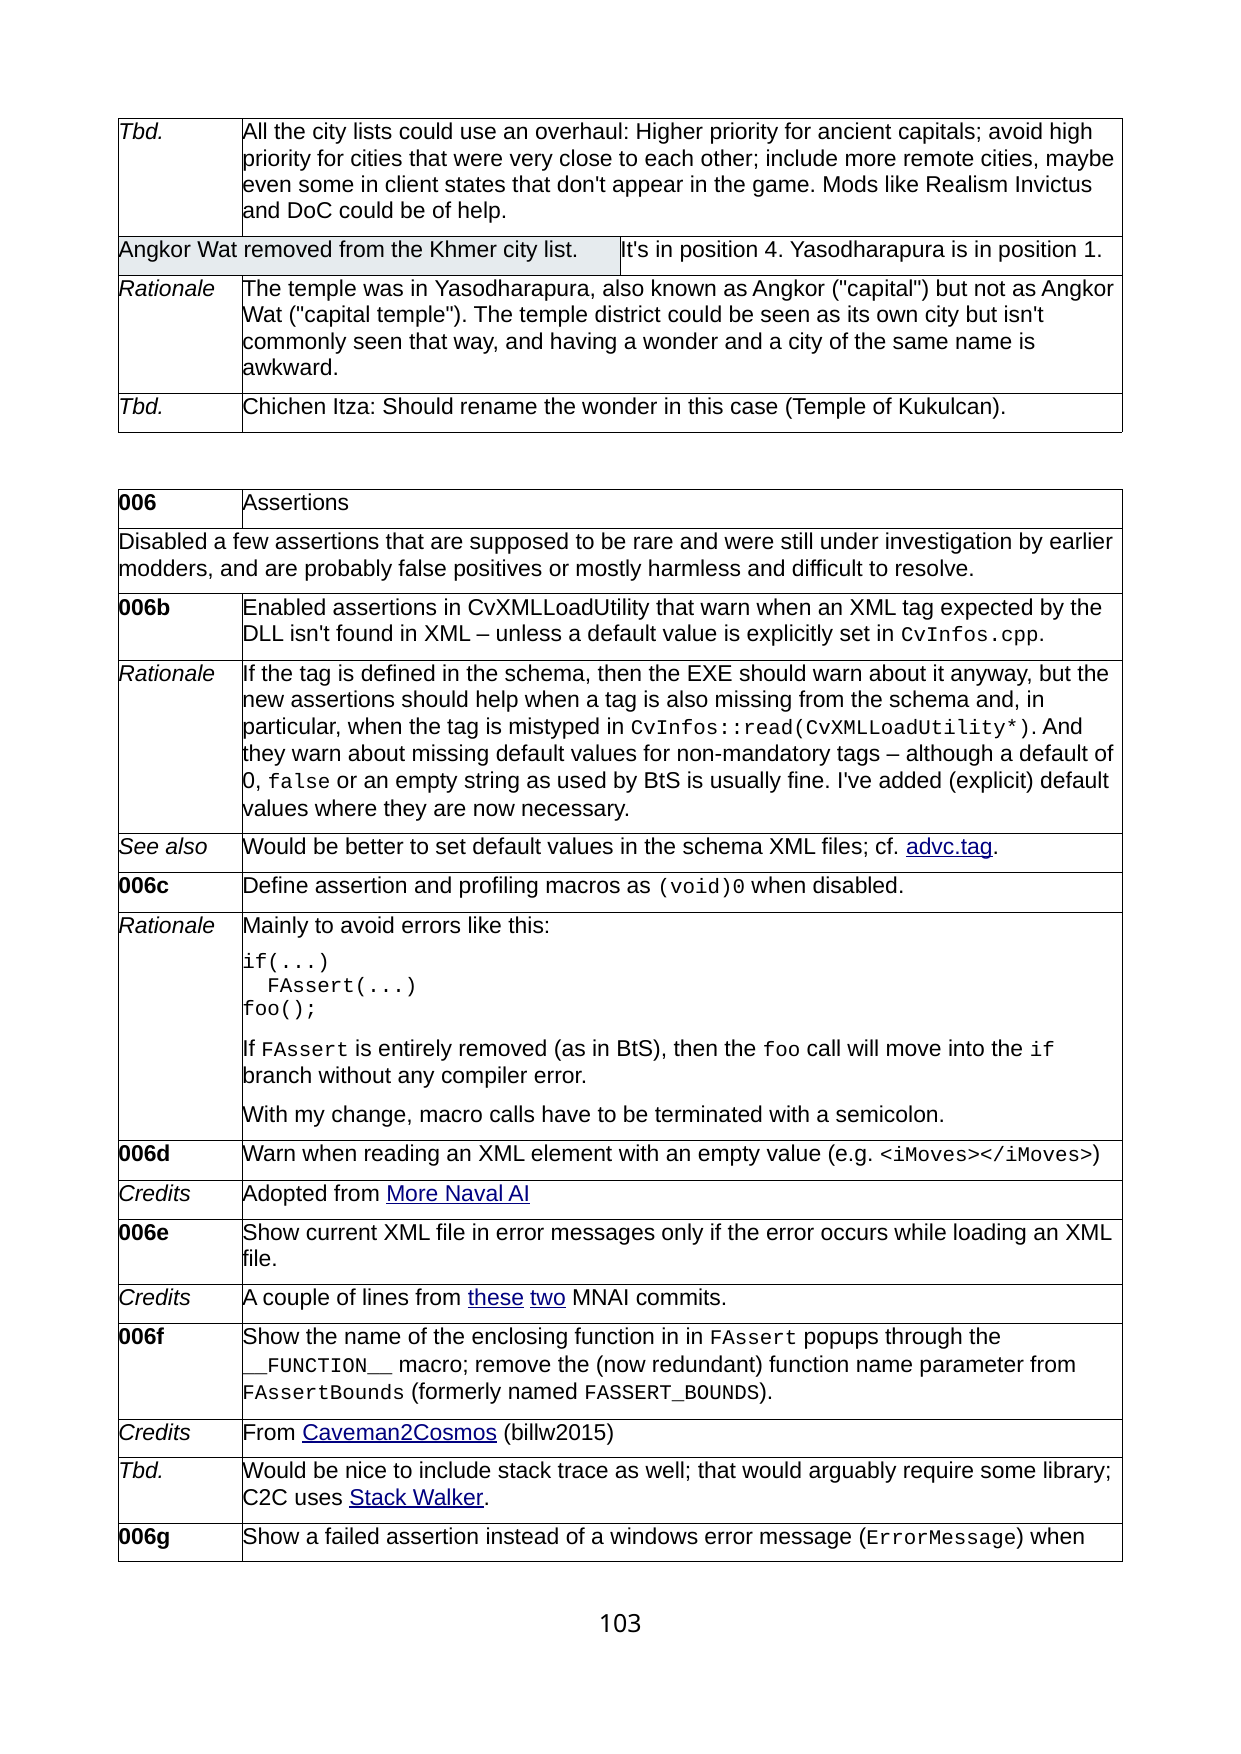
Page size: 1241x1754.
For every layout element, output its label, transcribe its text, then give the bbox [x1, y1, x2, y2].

table_cell It's in position 4. Yasodharapura is in position 1. [621, 237, 1122, 275]
table_cell Adopted from More Naval AI [243, 1181, 1122, 1219]
table_cell Would be better to set default values in the schema XML files; cf. advc.tag. [243, 834, 1122, 872]
table_header 006 [119, 490, 242, 528]
table_cell Credits [119, 1285, 242, 1323]
table_cell 006g [119, 1524, 242, 1561]
table_cell Rationale [119, 661, 242, 833]
table_cell Rationale [119, 276, 242, 393]
table_cell 006c [119, 873, 242, 912]
table_cell Show current XML file in error messages only if the error occurs while loading an XML file. [243, 1220, 1122, 1284]
table_cell Tbd. [119, 1458, 242, 1522]
table_cell Credits [119, 1420, 242, 1457]
table_cell See also [119, 834, 242, 872]
table_cell Mainly to avoid errors like this: if(...) FAssert(...) foo(); If FAssert is entirely removed (as in BtS), then the foo call will move into the if branch without any compiler error. With my change, macro calls have to be terminated with a semicolon. [243, 913, 1122, 1140]
table_cell 006f [119, 1324, 242, 1418]
table_cell All the city lists could use an overhaul: Higher priority for ancient capitals; avoid high priority for cities that were very close to each other; include more remote cities, maybe even some in client states that don't appear in the game. Mods like Realism Invictus and DoC could be of help. [243, 119, 1122, 236]
table_cell 006b [119, 594, 242, 660]
table_cell Show a failed assertion instead of a windows error message (ErrorMessage) when [243, 1524, 1122, 1561]
table_cell If the tag is defined in the schema, then the EXE should warn about it anyway, but the new assertions should help when a tag is also missing from the schema and, in particular, when the tag is mistyped in CvInfos::read(CvXMLLoadUtility*). And they warn about missing default values for non-mandatory tags – although a default of 0, false or an empty string as used by BtS is usually fine. I've added (explicit) default values where they are now necessary. [243, 661, 1122, 833]
table_cell Tbd. [119, 394, 242, 432]
table_cell Disabled a few assertions that are supposed to be rare and were still under investigation by earlier modders, and are probably false positives or mostly harmless and difficult to resolve. [119, 529, 1122, 593]
table_cell Credits [119, 1181, 242, 1219]
table_cell Rationale [119, 913, 242, 1140]
table_cell Show the name of the enclosing function in in FAssert popups through the __FUNCTION__ macro; remove the (now redundant) function name parameter from FAssertBounds (formerly named FASSERT_BOUNDS). [243, 1324, 1122, 1418]
table_cell From Caveman2Cosmos (billw2015) [243, 1420, 1122, 1457]
table_cell Angkor Wat removed from the Khmer city list. [119, 237, 620, 275]
table_cell Would be nice to include stack trace as well; that would arguably require some library; C2C uses Stack Walker. [243, 1458, 1122, 1522]
table_cell 006e [119, 1220, 242, 1284]
table_cell Enabled assertions in CvXMLLoadUtility that warn when an XML tag expected by the DLL isn't found in XML – unless a default value is explicitly set in CvInfos.cpp. [243, 594, 1122, 660]
table_cell A couple of lines from these two MNAI commits. [243, 1285, 1122, 1323]
table_header Assertions [243, 490, 1122, 528]
table_cell Warn when reading an XML element with an empty value (e.g. <iMoves></iMoves>) [243, 1141, 1122, 1180]
table_cell 006d [119, 1141, 242, 1180]
table_cell The temple was in Yasodharapura, also known as Angkor ("capital") but not as Angkor Wat ("capital temple"). The temple district could be seen as its own city but isn't commonly seen that way, and having a wonder and a city of the same name is awkward. [243, 276, 1122, 393]
table_cell Chichen Itza: Should rename the wonder in this case (Temple of Kukulcan). [243, 394, 1122, 432]
table_cell Tbd. [119, 119, 242, 236]
table_cell Define assertion and profiling macros as (void)0 when disabled. [243, 873, 1122, 912]
